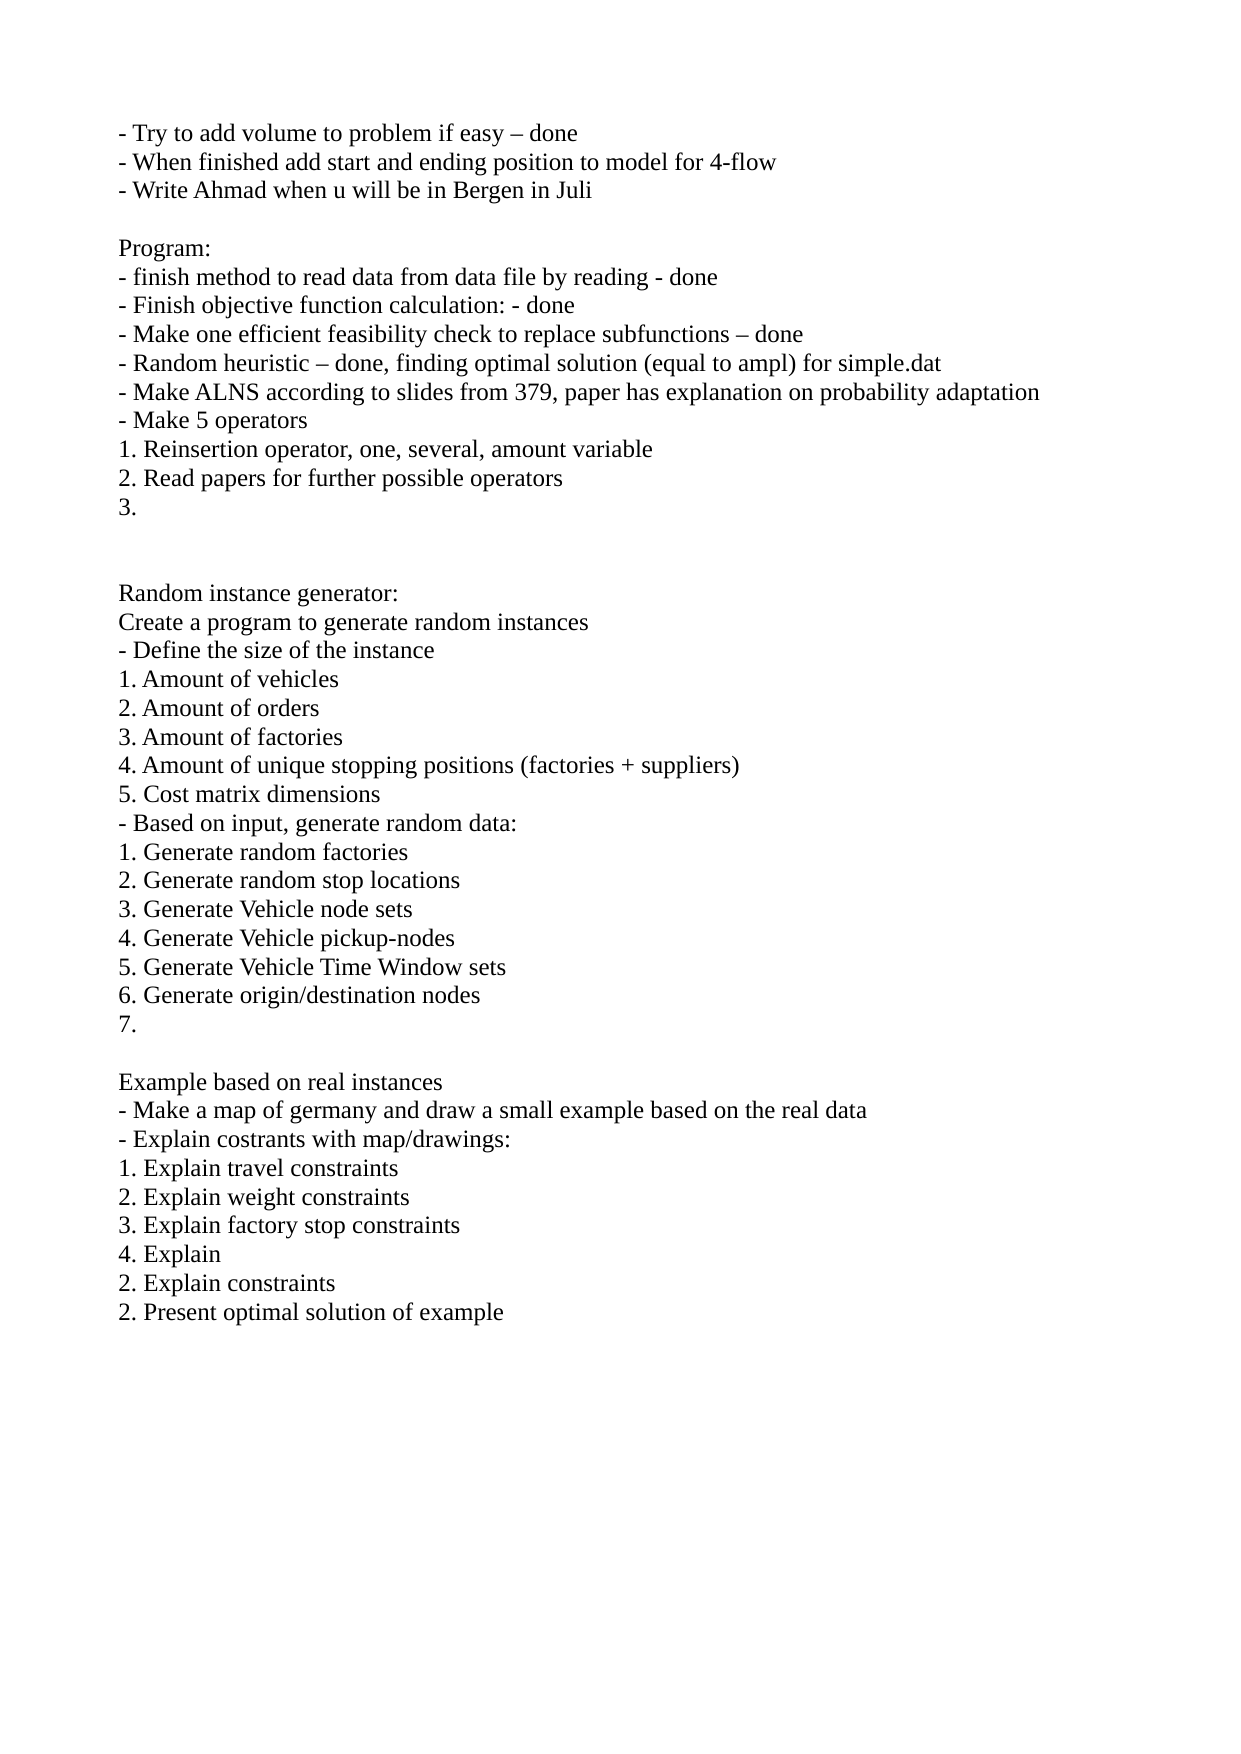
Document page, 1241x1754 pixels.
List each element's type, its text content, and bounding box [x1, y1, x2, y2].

text 1. Explain travel constraints [118, 1153, 1122, 1182]
text Program: [118, 233, 1122, 262]
text 1. Generate random factories [118, 837, 1122, 866]
text - Define the size of the instance [118, 636, 1122, 664]
text 5. Generate Vehicle Time Window sets [118, 952, 1122, 981]
text 4. Generate Vehicle pickup-nodes [118, 923, 1122, 952]
text - Explain costrants with map/drawings: [118, 1124, 1122, 1153]
text 2. Generate random stop locations [118, 866, 1122, 894]
text 3. [118, 492, 1122, 521]
text - Make ALNS according to slides from 379, paper has explanation on probability adaptation [118, 377, 1122, 406]
text - When finished add start and ending position to model for 4-flow [118, 147, 1122, 176]
text 2. Explain constraints [118, 1268, 1122, 1297]
text - Try to add volume to problem if easy – done [118, 118, 1122, 147]
text 4. Explain [118, 1239, 1122, 1268]
text Create a program to generate random instances [118, 607, 1122, 636]
text 6. Generate origin/destination nodes [118, 981, 1122, 1009]
text 5. Cost matrix dimensions [118, 779, 1122, 808]
text 3. Generate Vehicle node sets [118, 894, 1122, 923]
text 2. Present optimal solution of example [118, 1297, 1122, 1326]
text 3. Amount of factories [118, 722, 1122, 751]
text Random instance generator: [118, 578, 1122, 607]
text - Finish objective function calculation: - done [118, 291, 1122, 319]
text - Based on input, generate random data: [118, 808, 1122, 837]
text - Write Ahmad when u will be in Bergen in Juli [118, 176, 1122, 204]
text 2. Explain weight constraints [118, 1182, 1122, 1211]
text 2. Amount of orders [118, 693, 1122, 722]
text Example based on real instances [118, 1067, 1122, 1096]
text - Make one efficient feasibility check to replace subfunctions – done [118, 319, 1122, 348]
text 4. Amount of unique stopping positions (factories + suppliers) [118, 751, 1122, 779]
text 2. Read papers for further possible operators [118, 463, 1122, 492]
text 7. [118, 1009, 1122, 1038]
text 3. Explain factory stop constraints [118, 1211, 1122, 1239]
text - Make 5 operators [118, 406, 1122, 434]
text - Random heuristic – done, finding optimal solution (equal to ampl) for simple.dat [118, 348, 1122, 377]
text - finish method to read data from data file by reading - done [118, 262, 1122, 291]
text - Make a map of germany and draw a small example based on the real data [118, 1096, 1122, 1124]
text 1. Amount of vehicles [118, 664, 1122, 693]
text 1. Reinsertion operator, one, several, amount variable [118, 434, 1122, 463]
